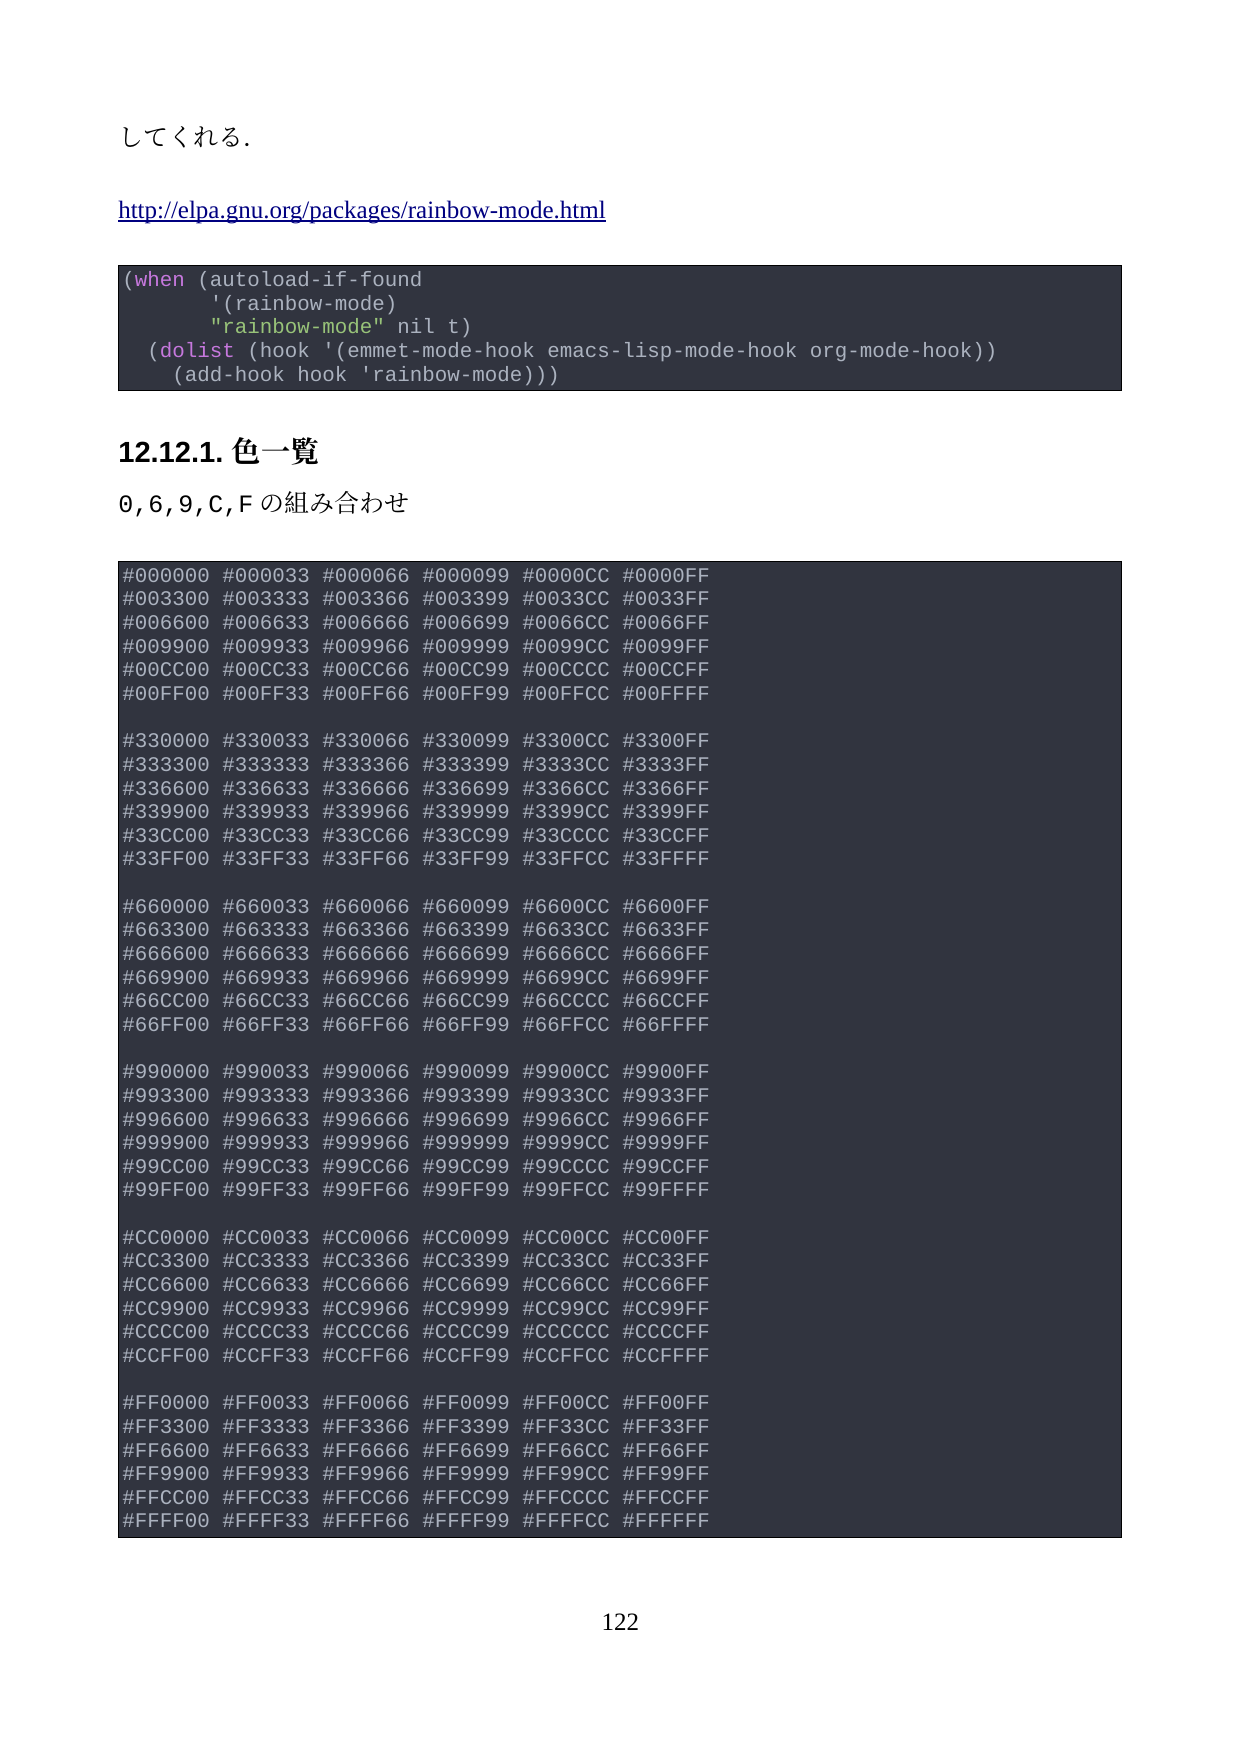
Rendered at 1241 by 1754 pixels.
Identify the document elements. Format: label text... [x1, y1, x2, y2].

text #669900 #669933 #669966 #669999 #6699CC #6699FF [119, 963, 1121, 986]
text #000000 #000033 #000066 #000099 #0000CC #0000FF [119, 562, 1121, 584]
text #CCCC00 #CCCC33 #CCCC66 #CCCC99 #CCCCCC #CCCCFF [119, 1317, 1121, 1341]
text #66FF00 #66FF33 #66FF66 #66FF99 #66FFCC #66FFFF [119, 1010, 1121, 1034]
text #00FF00 #00FF33 #00FF66 #00FF99 #00FFCC #00FFFF [119, 679, 1121, 703]
text #663300 #663333 #663366 #663399 #6633CC #6633FF [119, 915, 1121, 939]
text #333300 #333333 #333366 #333399 #3333CC #3333FF [119, 750, 1121, 773]
text "rainbow-mode" nil t) [119, 313, 1121, 336]
text #003300 #003333 #003366 #003399 #0033CC #0033FF [119, 584, 1121, 608]
text #CCFF00 #CCFF33 #CCFF66 #CCFF99 #CCFFCC #CCFFFF [119, 1341, 1121, 1365]
text #00CC00 #00CC33 #00CC66 #00CC99 #00CCCC #00CCFF [119, 655, 1121, 679]
text #CC0000 #CC0033 #CC0066 #CC0099 #CC00CC #CC00FF [119, 1223, 1121, 1246]
text #CC3300 #CC3333 #CC3366 #CC3399 #CC33CC #CC33FF [119, 1246, 1121, 1270]
text #33CC00 #33CC33 #33CC66 #33CC99 #33CCCC #33CCFF [119, 821, 1121, 844]
text #FF3300 #FF3333 #FF3366 #FF3399 #FF33CC #FF33FF [119, 1412, 1121, 1436]
text #99CC00 #99CC33 #99CC66 #99CC99 #99CCCC #99CCFF [119, 1152, 1121, 1176]
text (dolist (hook '(emmet-mode-hook emacs-lisp-mode-hook org-mode-hook)) [119, 336, 1121, 360]
text #FF9900 #FF9933 #FF9966 #FF9999 #FF99CC #FF99FF [119, 1459, 1121, 1483]
text #FF0000 #FF0033 #FF0066 #FF0099 #FF00CC #FF00FF [119, 1388, 1121, 1412]
text #996600 #996633 #996666 #996699 #9966CC #9966FF [119, 1104, 1121, 1128]
text #993300 #993333 #993366 #993399 #9933CC #9933FF [119, 1081, 1121, 1104]
text #33FF00 #33FF33 #33FF66 #33FF99 #33FFCC #33FFFF [119, 844, 1121, 868]
text #006600 #006633 #006666 #006699 #0066CC #0066FF [119, 608, 1121, 632]
text #990000 #990033 #990066 #990099 #9900CC #9900FF [119, 1057, 1121, 1081]
text #666600 #666633 #666666 #666699 #6666CC #6666FF [119, 939, 1121, 963]
text #CC9900 #CC9933 #CC9966 #CC9999 #CC99CC #CC99FF [119, 1294, 1121, 1317]
text #009900 #009933 #009966 #009999 #0099CC #0099FF [119, 632, 1121, 655]
text http://elpa.gnu.org/packages/rainbow-mode.html [118, 195, 1122, 253]
text #FF6600 #FF6633 #FF6666 #FF6699 #FF66CC #FF66FF [119, 1436, 1121, 1459]
text #66CC00 #66CC33 #66CC66 #66CC99 #66CCCC #66CCFF [119, 986, 1121, 1010]
text してくれる． [118, 118, 1122, 183]
text #CC6600 #CC6633 #CC6666 #CC6699 #CC66CC #CC66FF [119, 1270, 1121, 1294]
text #660000 #660033 #660066 #660099 #6600CC #6600FF [119, 892, 1121, 915]
text #FFFF00 #FFFF33 #FFFF66 #FFFF99 #FFFFCC #FFFFFF [119, 1507, 1121, 1537]
text #339900 #339933 #339966 #339999 #3399CC #3399FF [119, 797, 1121, 821]
text #99FF00 #99FF33 #99FF66 #99FF99 #99FFCC #99FFFF [119, 1176, 1121, 1199]
text '(rainbow-mode) [119, 289, 1121, 313]
subtitle 色一覧 [118, 429, 1122, 471]
text (when (autoload-if-found [119, 266, 1121, 289]
text #336600 #336633 #336666 #336699 #3366CC #3366FF [119, 773, 1121, 797]
text #330000 #330033 #330066 #330099 #3300CC #3300FF [119, 726, 1121, 750]
text #FFCC00 #FFCC33 #FFCC66 #FFCC99 #FFCCCC #FFCCFF [119, 1483, 1121, 1507]
text 0,6,9,C,F の組み合わせ [118, 483, 1122, 548]
text (add-hook hook 'rainbow-mode))) [119, 360, 1121, 390]
text #999900 #999933 #999966 #999999 #9999CC #9999FF [119, 1128, 1121, 1152]
